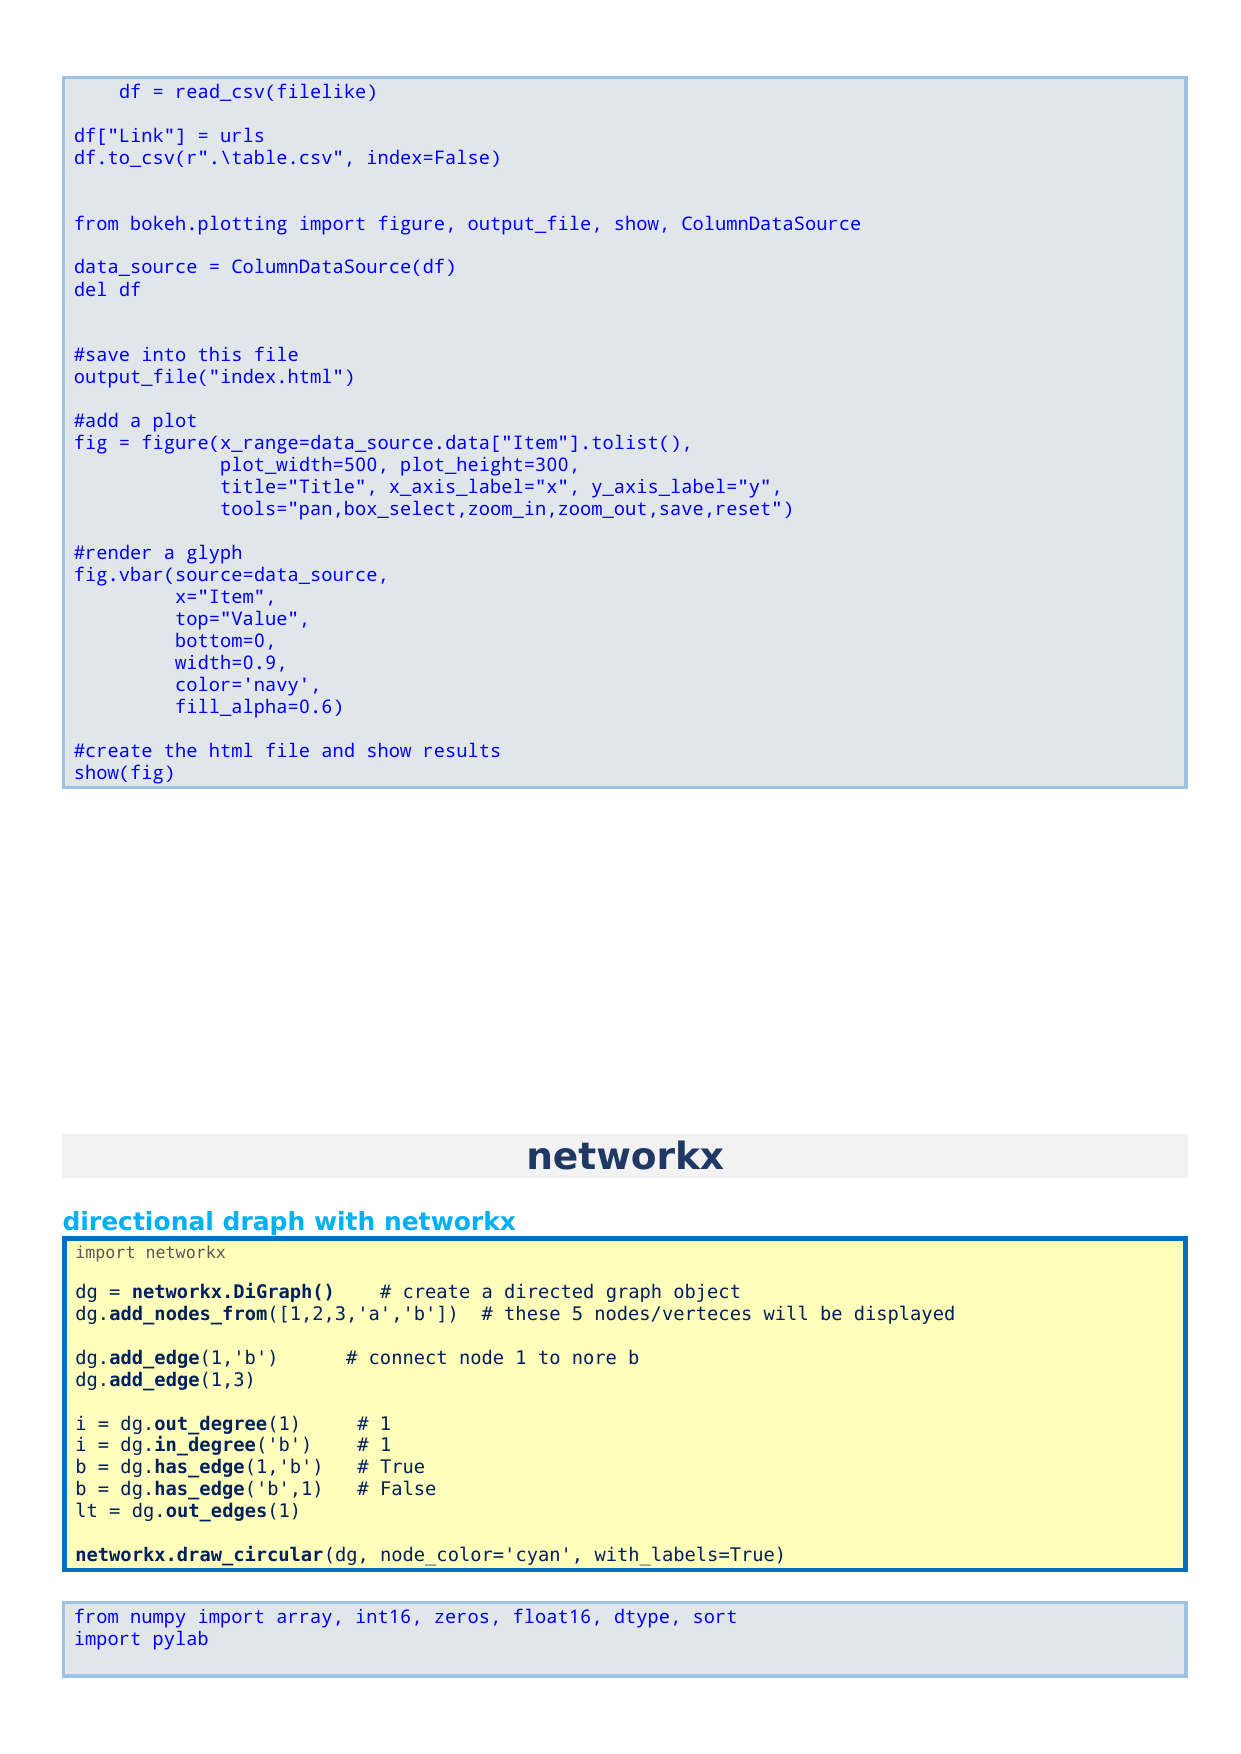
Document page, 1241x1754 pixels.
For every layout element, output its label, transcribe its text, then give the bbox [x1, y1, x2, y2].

text import networkx [67, 1241, 1183, 1255]
text #create the html file and show results [65, 735, 1184, 757]
text b = dg.has_edge(1,'b') # True [67, 1449, 1183, 1471]
text title="Title", x_axis_label="x", y_axis_label="y", [65, 471, 1184, 493]
text #render a glyph [65, 537, 1184, 559]
text dg = networkx.DiGraph() # create a directed graph object [67, 1274, 1183, 1296]
text fig = figure(x_range=data_source.data["Item"].tolist(), [65, 427, 1184, 449]
text networkx.draw_circular(dg, node_color='cyan', with_labels=True) [67, 1537, 1183, 1568]
text dg.add_edge(1,3) [67, 1362, 1183, 1384]
text width=0.9, [65, 647, 1184, 669]
title directional draph with networkx [62, 1207, 1188, 1236]
text show(fig) [65, 757, 1184, 786]
text data_source = ColumnDataSource(df) [65, 251, 1184, 273]
text top="Value", [65, 603, 1184, 625]
text color='navy', [65, 669, 1184, 691]
text df.to_csv(r".\table.csv", index=False) [65, 141, 1184, 163]
text b = dg.has_edge('b',1) # False [67, 1471, 1183, 1493]
text from bokeh.plotting import figure, output_file, show, ColumnDataSource [65, 207, 1184, 229]
text i = dg.out_degree(1) # 1 [67, 1406, 1183, 1428]
text import pylab [65, 1623, 1184, 1645]
text fig.vbar(source=data_source, [65, 559, 1184, 581]
subtitle networkx [62, 1134, 1188, 1178]
text lt = dg.out_edges(1) [67, 1493, 1183, 1515]
text dg.add_edge(1,'b') # connect node 1 to nore b [67, 1340, 1183, 1362]
text dg.add_nodes_from([1,2,3,'a','b']) # these 5 nodes/verteces will be displayed [67, 1296, 1183, 1318]
text i = dg.in_degree('b') # 1 [67, 1428, 1183, 1449]
text bottom=0, [65, 625, 1184, 647]
text del df [65, 273, 1184, 295]
text plot_width=500, plot_height=300, [65, 449, 1184, 471]
text df["Link"] = urls [65, 119, 1184, 141]
text fill_alpha=0.6) [65, 691, 1184, 713]
text #save into this file [65, 339, 1184, 361]
text #add a plot [65, 405, 1184, 427]
text output_file("index.html") [65, 361, 1184, 383]
text x="Item", [65, 581, 1184, 603]
text tools="pan,box_select,zoom_in,zoom_out,save,reset") [65, 493, 1184, 515]
text df = read_csv(filelike) [65, 79, 1184, 97]
text from numpy import array, int16, zeros, float16, dtype, sort [65, 1604, 1184, 1623]
